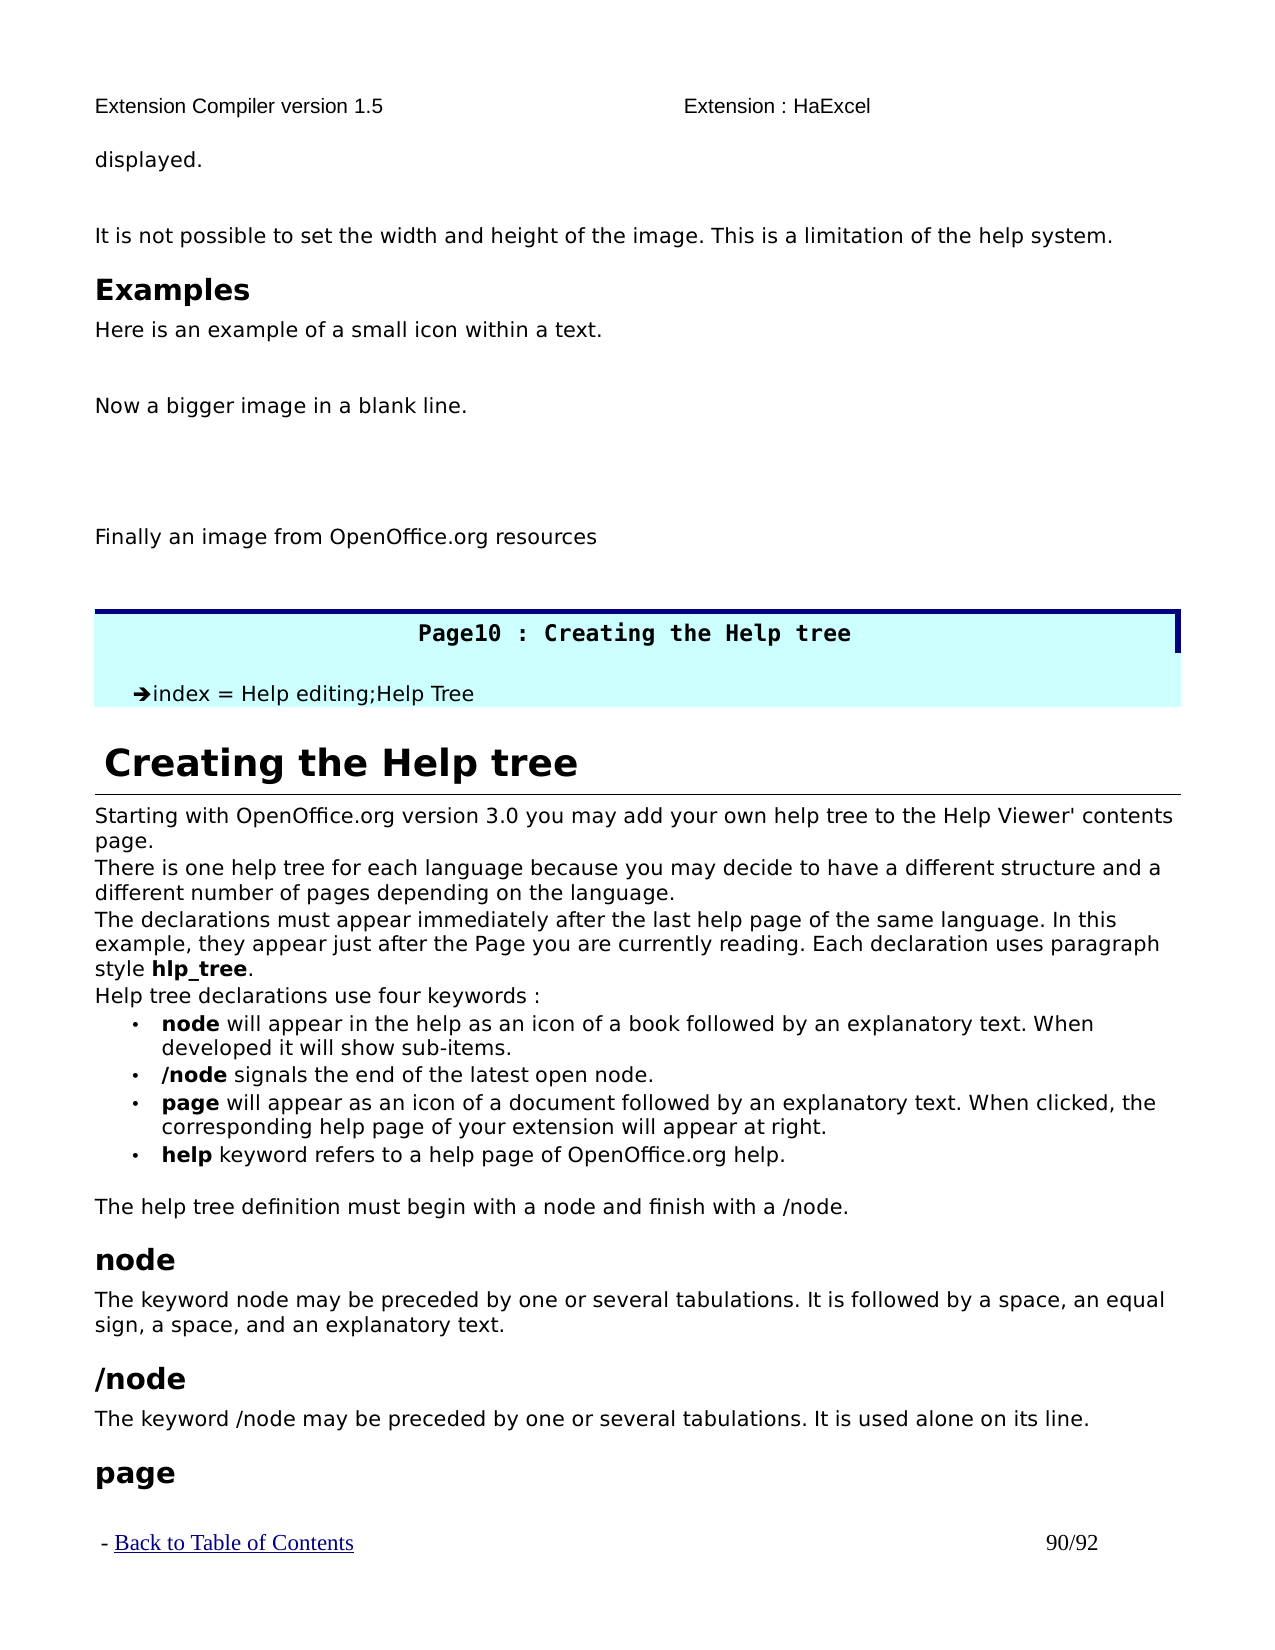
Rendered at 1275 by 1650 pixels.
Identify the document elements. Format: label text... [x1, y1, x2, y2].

text Here is an example of a small icon within a text. [94, 318, 1181, 342]
list help keyword refers to a help page of OpenOffice.org help. [132, 1143, 1181, 1167]
text node [94, 1244, 1181, 1278]
text Creating the Help tree [94, 732, 1181, 794]
text The declarations must appear immediately after the last help page of the same language. In this example, they appear just after the Page you are currently reading. Each declaration uses paragraph style hlp_tree. [94, 908, 1181, 981]
text Now a bigger image in a blank line. [94, 345, 1181, 418]
text /node [94, 1362, 1181, 1396]
text The keyword /node may be preceded by one or several tabulations. It is used alone on its line. [94, 1407, 1181, 1431]
text Page10 : Creating the Help tree [94, 610, 1175, 653]
text page [94, 1456, 1181, 1490]
text Help tree declarations use four keywords : [94, 984, 1181, 1009]
list page will appear as an icon of a document followed by an explanatory text. When clicked, the corresponding help page of your extension will appear at right. [132, 1091, 1181, 1140]
text It is not possible to set the width and height of the image. This is a limitation of the help system. [94, 175, 1181, 248]
list node will appear in the help as an icon of a book followed by an explanatory text. When developed it will show sub-items. [132, 1012, 1181, 1061]
text Starting with OpenOffice.org version 3.0 you may add your own help tree to the Help Viewer' contents page. [94, 804, 1181, 853]
list index = Help editing;Help Tree [94, 682, 1181, 707]
text The help tree definition must begin with a node and finish with a /node. [94, 1170, 1181, 1219]
list /node signals the end of the latest open node. [132, 1063, 1181, 1088]
text Examples [94, 273, 1181, 307]
text Finally an image from OpenOffice.org resources [94, 476, 1181, 550]
text There is one help tree for each language because you may decide to have a different structure and a different number of pages depending on the language. [94, 856, 1181, 905]
text displayed. [94, 147, 1181, 172]
text The keyword node may be preceded by one or several tabulations. It is followed by a space, an equal sign, a space, and an explanatory text. [94, 1288, 1181, 1337]
